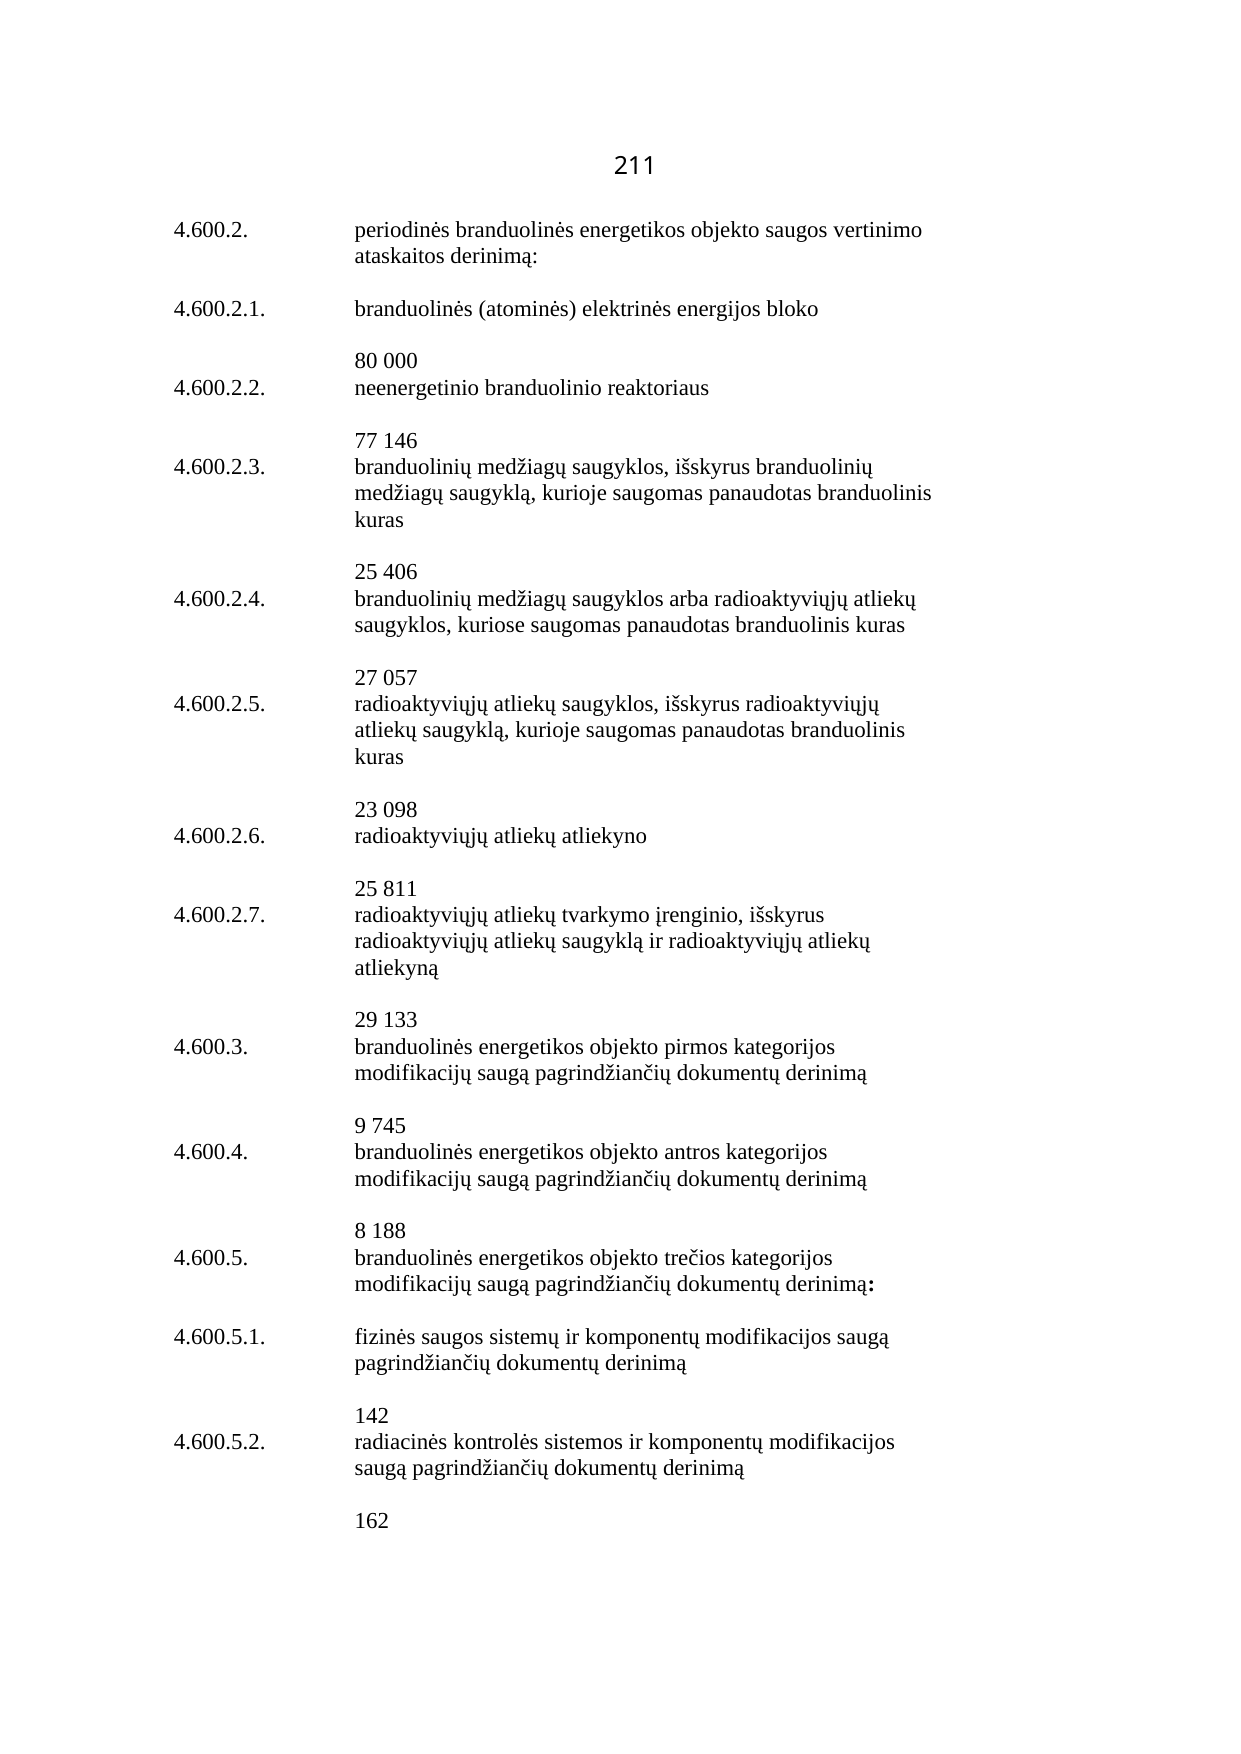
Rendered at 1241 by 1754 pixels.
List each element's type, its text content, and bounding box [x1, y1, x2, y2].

text 4.600.2.2. neenergetinio branduolinio reaktoriaus 77 146 [174, 374, 945, 453]
text 4.600.2.4. branduolinių medžiagų saugyklos arba radioaktyviųjų atliekų saugyklos, kuriose saugomas panaudotas branduolinis kuras 27 057 [174, 585, 945, 690]
text 4.600.3. branduolinės energetikos objekto pirmos kategorijos modifikacijų saugą pagrindžiančių dokumentų derinimą 9 745 [174, 1033, 945, 1138]
text 4.600.2.1. branduolinės (atominės) elektrinės energijos bloko 80 000 [174, 295, 945, 374]
text 4.600.5.2. radiacinės kontrolės sistemos ir komponentų modifikacijos saugą pagrindžiančių dokumentų derinimą 162 [174, 1428, 945, 1533]
text 4.600.2.6. radioaktyviųjų atliekų atliekyno 25 811 [174, 822, 945, 901]
text 4.600.2.5. radioaktyviųjų atliekų saugyklos, išskyrus radioaktyviųjų atliekų saugyklą, kurioje saugomas panaudotas branduolinis kuras 23 098 [174, 690, 945, 822]
text 4.600.4. branduolinės energetikos objekto antros kategorijos modifikacijų saugą pagrindžiančių dokumentų derinimą 8 188 [174, 1138, 945, 1244]
text 4.600.2.3. branduolinių medžiagų saugyklos, išskyrus branduolinių medžiagų saugyklą, kurioje saugomas panaudotas branduolinis kuras 25 406 [174, 453, 945, 585]
text 4.600.5. branduolinės energetikos objekto trečios kategorijos modifikacijų saugą pagrindžiančių dokumentų derinimą: [174, 1244, 945, 1323]
text 4.600.2.7. radioaktyviųjų atliekų tvarkymo įrenginio, išskyrus radioaktyviųjų atliekų saugyklą ir radioaktyviųjų atliekų atliekyną 29 133 [174, 901, 945, 1033]
text 4.600.2. periodinės branduolinės energetikos objekto saugos vertinimo ataskaitos derinimą: [174, 216, 945, 295]
text 4.600.5.1. fizinės saugos sistemų ir komponentų modifikacijos saugą pagrindžiančių dokumentų derinimą 142 [174, 1323, 945, 1428]
